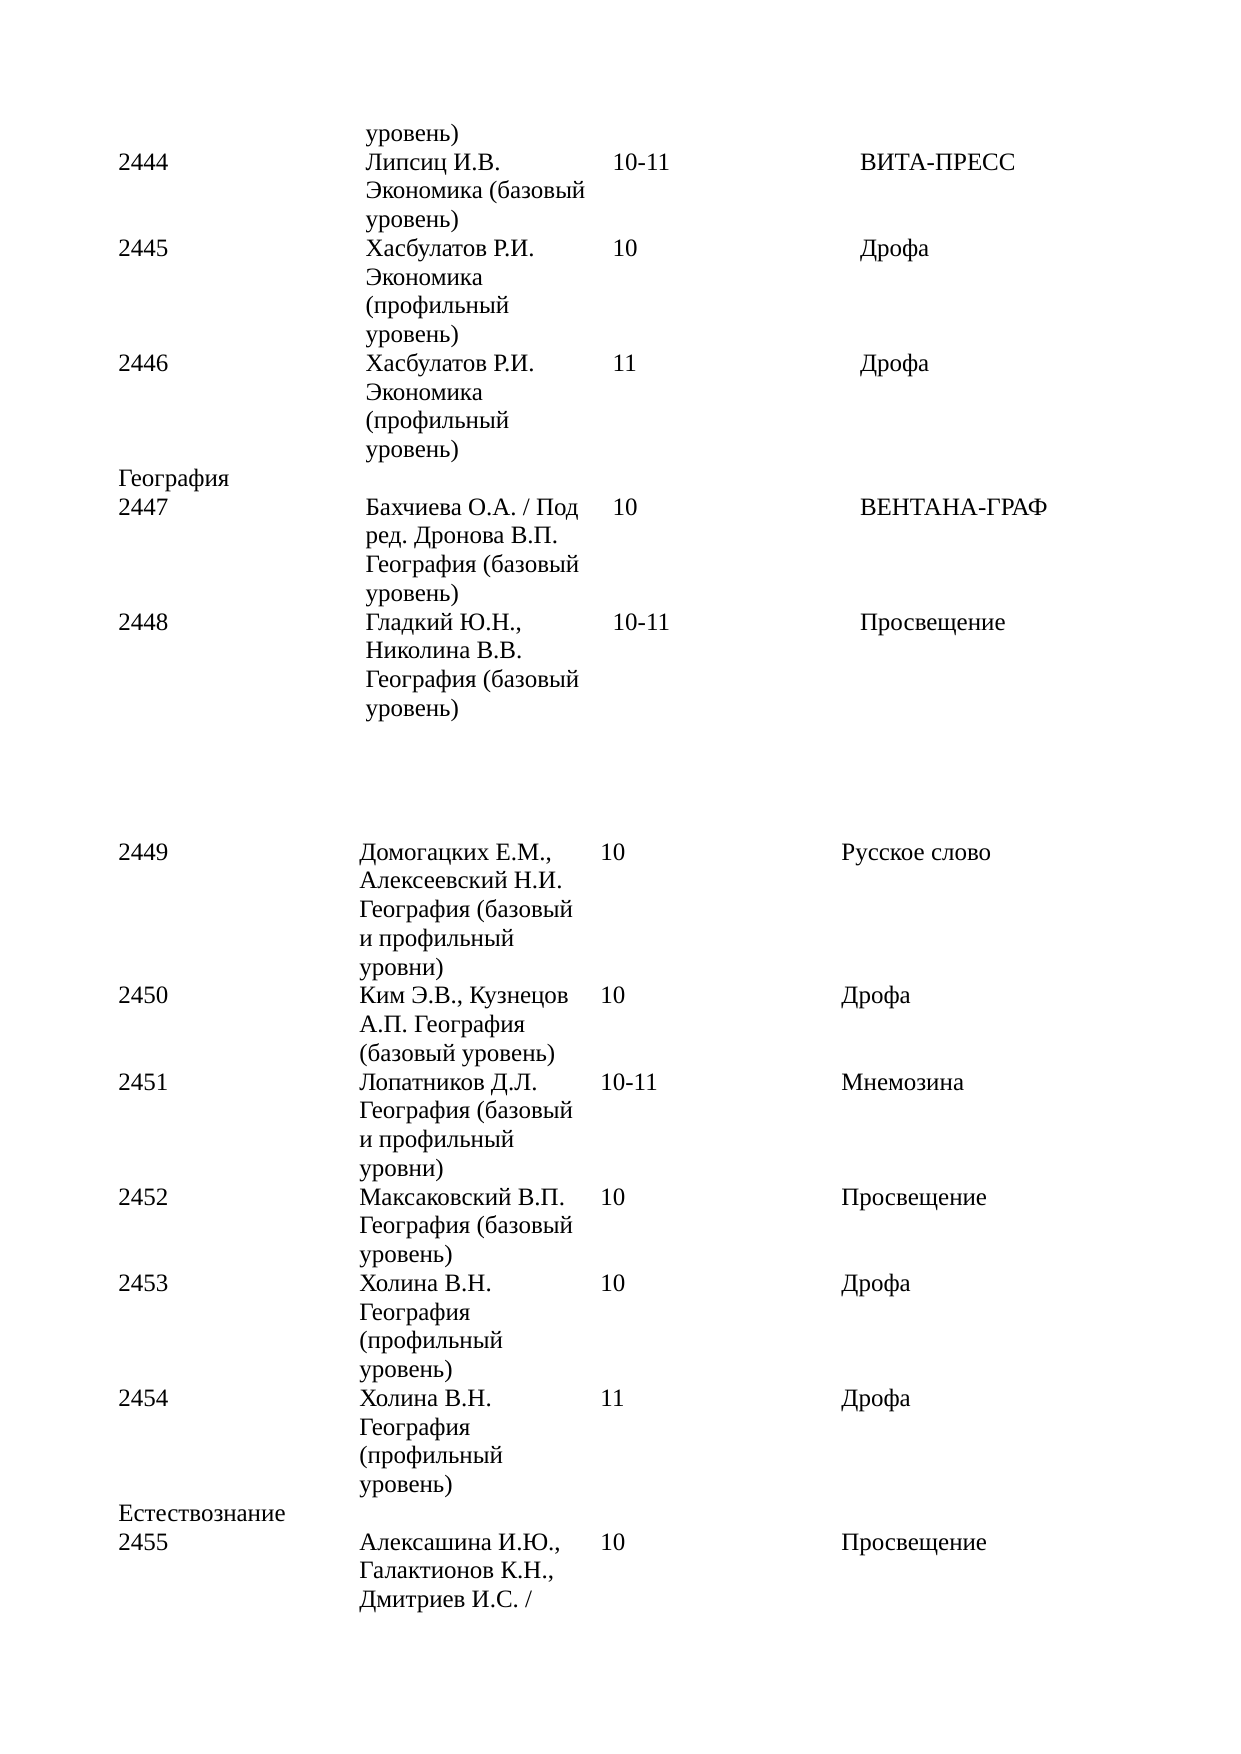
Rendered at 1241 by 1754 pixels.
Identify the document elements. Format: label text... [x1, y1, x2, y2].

table_header Алексашина И.Ю., Галактионов К.Н., Дмитриев И.С. / [348, 1527, 589, 1621]
table_header ВЕНТАНА-ГРАФ [849, 492, 1096, 607]
table_header Просвещение [830, 1527, 1071, 1621]
table_header Домогацких Е.М., Алексеевский Н.И. География (базовый и профильный уровни) [348, 837, 589, 981]
table_cell Гладкий Ю.Н., Николина В.В. География (базовый уровень) [354, 607, 601, 722]
table_cell 11 [601, 348, 848, 463]
table_header 10 [589, 837, 830, 981]
table_cell 2453 [107, 1268, 348, 1383]
table_cell [107, 118, 354, 147]
table_cell уровень) [354, 118, 601, 147]
table_header 2447 [107, 492, 354, 607]
table_cell 2450 [107, 981, 348, 1067]
table_cell 10 [601, 233, 848, 348]
table_cell Дрофа [849, 233, 1096, 348]
table_header 2455 [107, 1527, 348, 1621]
table_header Русское слово [830, 837, 1071, 981]
table_cell Мнемозина [830, 1067, 1071, 1182]
table_cell Холина В.Н. География (профильный уровень) [348, 1268, 589, 1383]
table_cell 10-11 [589, 1067, 830, 1182]
table_cell Липсиц И.В. Экономика (базовый уровень) [354, 147, 601, 233]
table_cell 2448 [107, 607, 354, 722]
table_cell Хасбулатов Р.И. Экономика (профильный уровень) [354, 348, 601, 463]
table_cell Максаковский В.П. География (базовый уровень) [348, 1182, 589, 1268]
table_cell 2451 [107, 1067, 348, 1182]
table_cell Лопатников Д.Л. География (базовый и профильный уровни) [348, 1067, 589, 1182]
table_cell Ким Э.В., Кузнецов А.П. География (базовый уровень) [348, 981, 589, 1067]
table_cell [601, 118, 848, 147]
table_cell 11 [589, 1383, 830, 1498]
table_header Естествознание [107, 1498, 1071, 1527]
table_cell Холина В.Н. География (профильный уровень) [348, 1383, 589, 1498]
table_cell Дрофа [849, 348, 1096, 463]
table_cell Просвещение [830, 1182, 1071, 1268]
table_cell 10-11 [601, 147, 848, 233]
table_header 10 [601, 492, 848, 607]
table_cell 2446 [107, 348, 354, 463]
table_cell ВИТА-ПРЕСС [849, 147, 1096, 233]
table_cell 10 [589, 1182, 830, 1268]
table_cell Дрофа [830, 1383, 1071, 1498]
table_header Бахчиева О.А. / Под ред. Дронова В.П. География (базовый уровень) [354, 492, 601, 607]
table_cell 2444 [107, 147, 354, 233]
table_cell Дрофа [830, 1268, 1071, 1383]
table_cell Просвещение [849, 607, 1096, 722]
table_cell 2454 [107, 1383, 348, 1498]
table_header 2449 [107, 837, 348, 981]
table_cell 10 [589, 981, 830, 1067]
table_cell 2445 [107, 233, 354, 348]
table_header 10 [589, 1527, 830, 1621]
table_cell 2452 [107, 1182, 348, 1268]
table_cell 10 [589, 1268, 830, 1383]
table_cell Хасбулатов Р.И. Экономика (профильный уровень) [354, 233, 601, 348]
table_header География [107, 463, 1096, 492]
table_cell [849, 118, 1096, 147]
table_cell Дрофа [830, 981, 1071, 1067]
table_cell 10-11 [601, 607, 848, 722]
